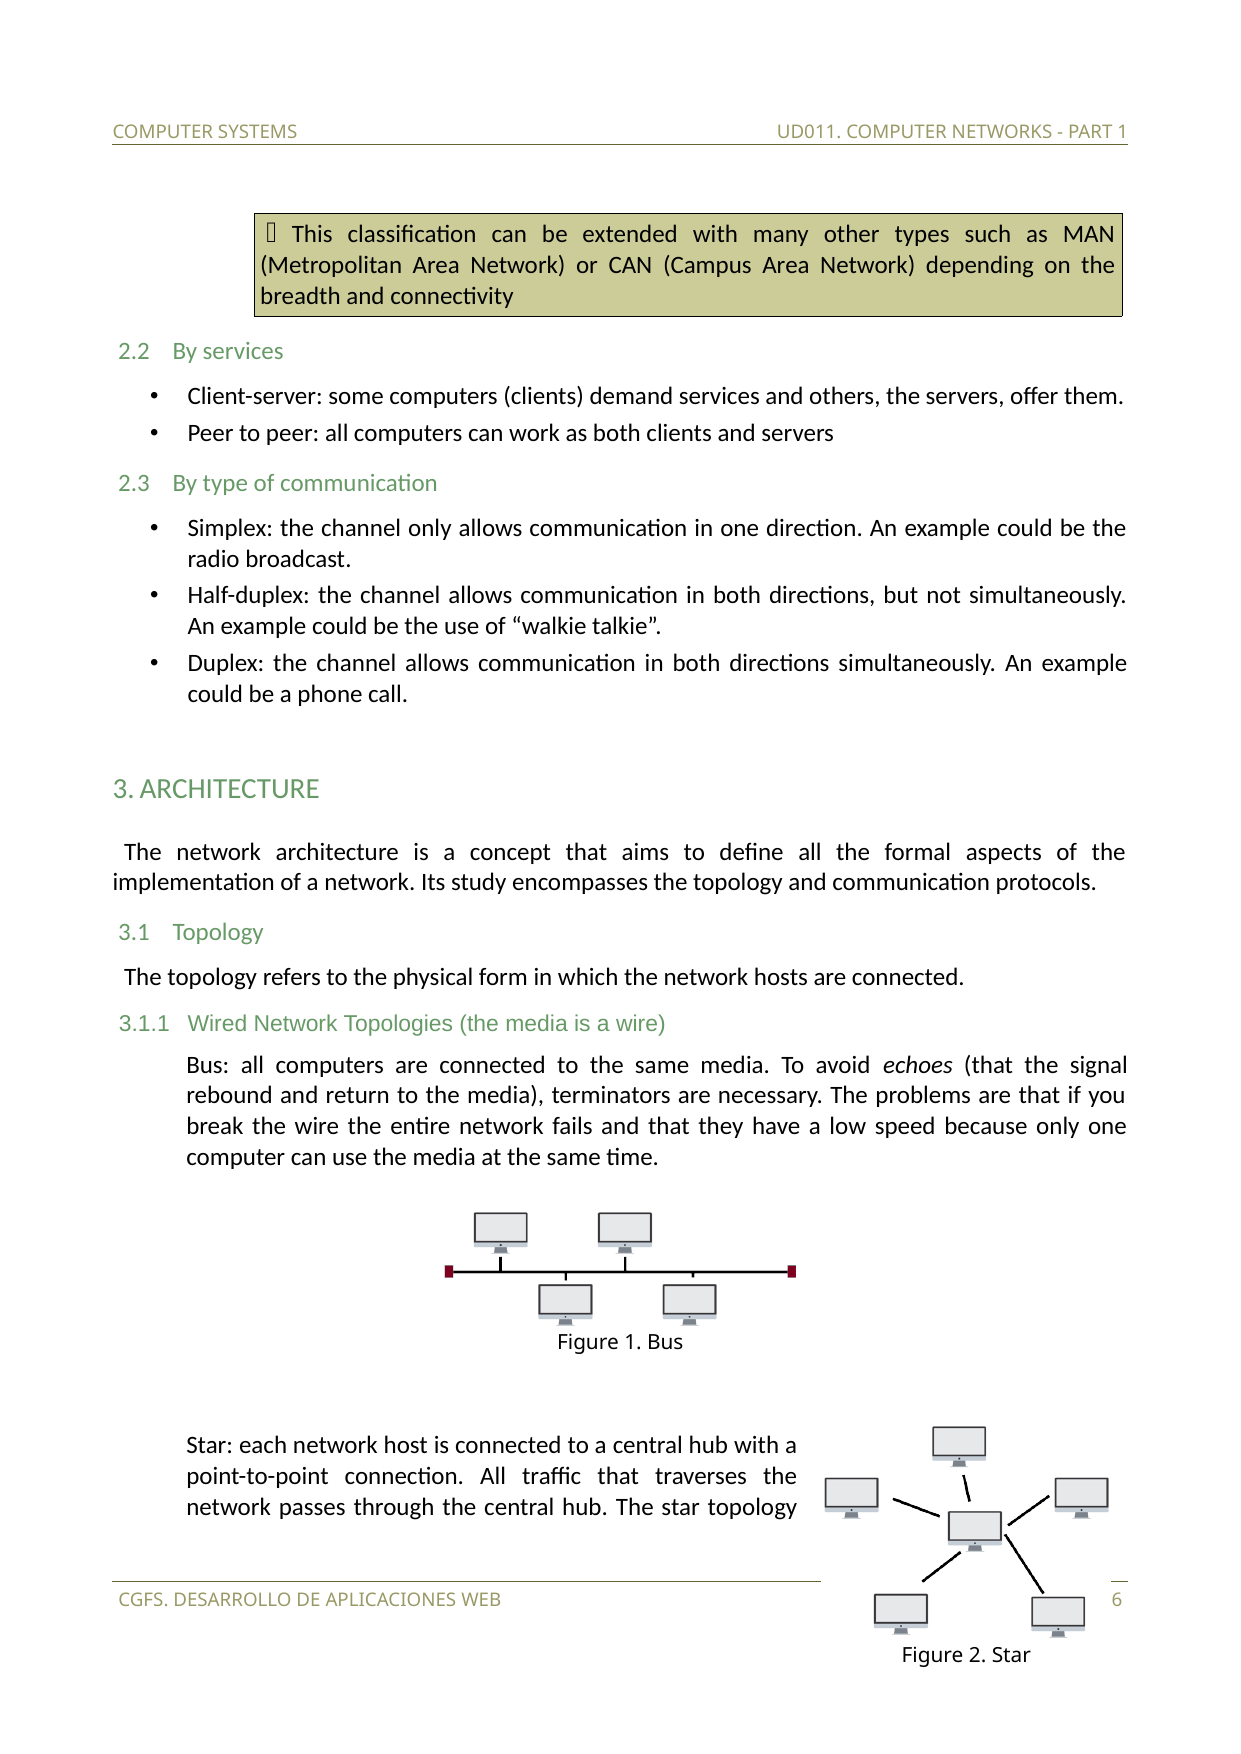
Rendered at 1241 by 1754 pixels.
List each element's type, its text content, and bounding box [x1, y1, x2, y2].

list Client-server: some computers (clients) demand services and others, the servers, offer them. [150, 381, 1128, 411]
list Peer to peer: all computers can work as both clients and servers [150, 417, 1128, 448]
text Star: each network host is connected to a central hub with a point-to-point connection. All traffic that traverses the network passes through the central hub. The star topology [186, 1430, 821, 1521]
subtitle By type of communication [112, 467, 1128, 497]
text  This classification can be extended with many other types such as MAN (Metropolitan Area Network) or CAN (Campus Area Network) depending on the breadth and connectivity [255, 214, 1122, 316]
text Bus: all computers are connected to the same media. To avoid echoes (that the signal rebound and return to the media), terminators are necessary. The problems are that if you break the wire the entire network fails and that they have a low speed because only one computer can use the media at the same time. [186, 1049, 1128, 1171]
text Figure 2. Star [821, 1640, 1111, 1668]
subtitle Topology [112, 916, 1128, 946]
subtitle Wired Network Topologies (the media is a wire) [112, 1010, 1128, 1037]
picture [444, 1209, 796, 1328]
text The topology refers to the physical form in which the network hosts are connected. [112, 961, 1128, 991]
list Duplex: the channel allows communication in both directions simultaneously. An example could be a phone call. [150, 647, 1128, 708]
subtitle By services [112, 335, 1128, 366]
text The network architecture is a concept that aims to define all the formal aspects of the implementation of a network. Its study encompasses the topology and communication protocols. [112, 836, 1128, 897]
subtitle Architecture [112, 770, 1128, 806]
picture [821, 1423, 1111, 1640]
list Half-duplex: the channel allows communication in both directions, but not simultaneously. An example could be the use of “walkie talkie”. [150, 580, 1128, 641]
list Simplex: the channel only allows communication in one direction. An example could be the radio broadcast. [150, 512, 1128, 573]
text Figure 1. Bus [444, 1328, 796, 1356]
